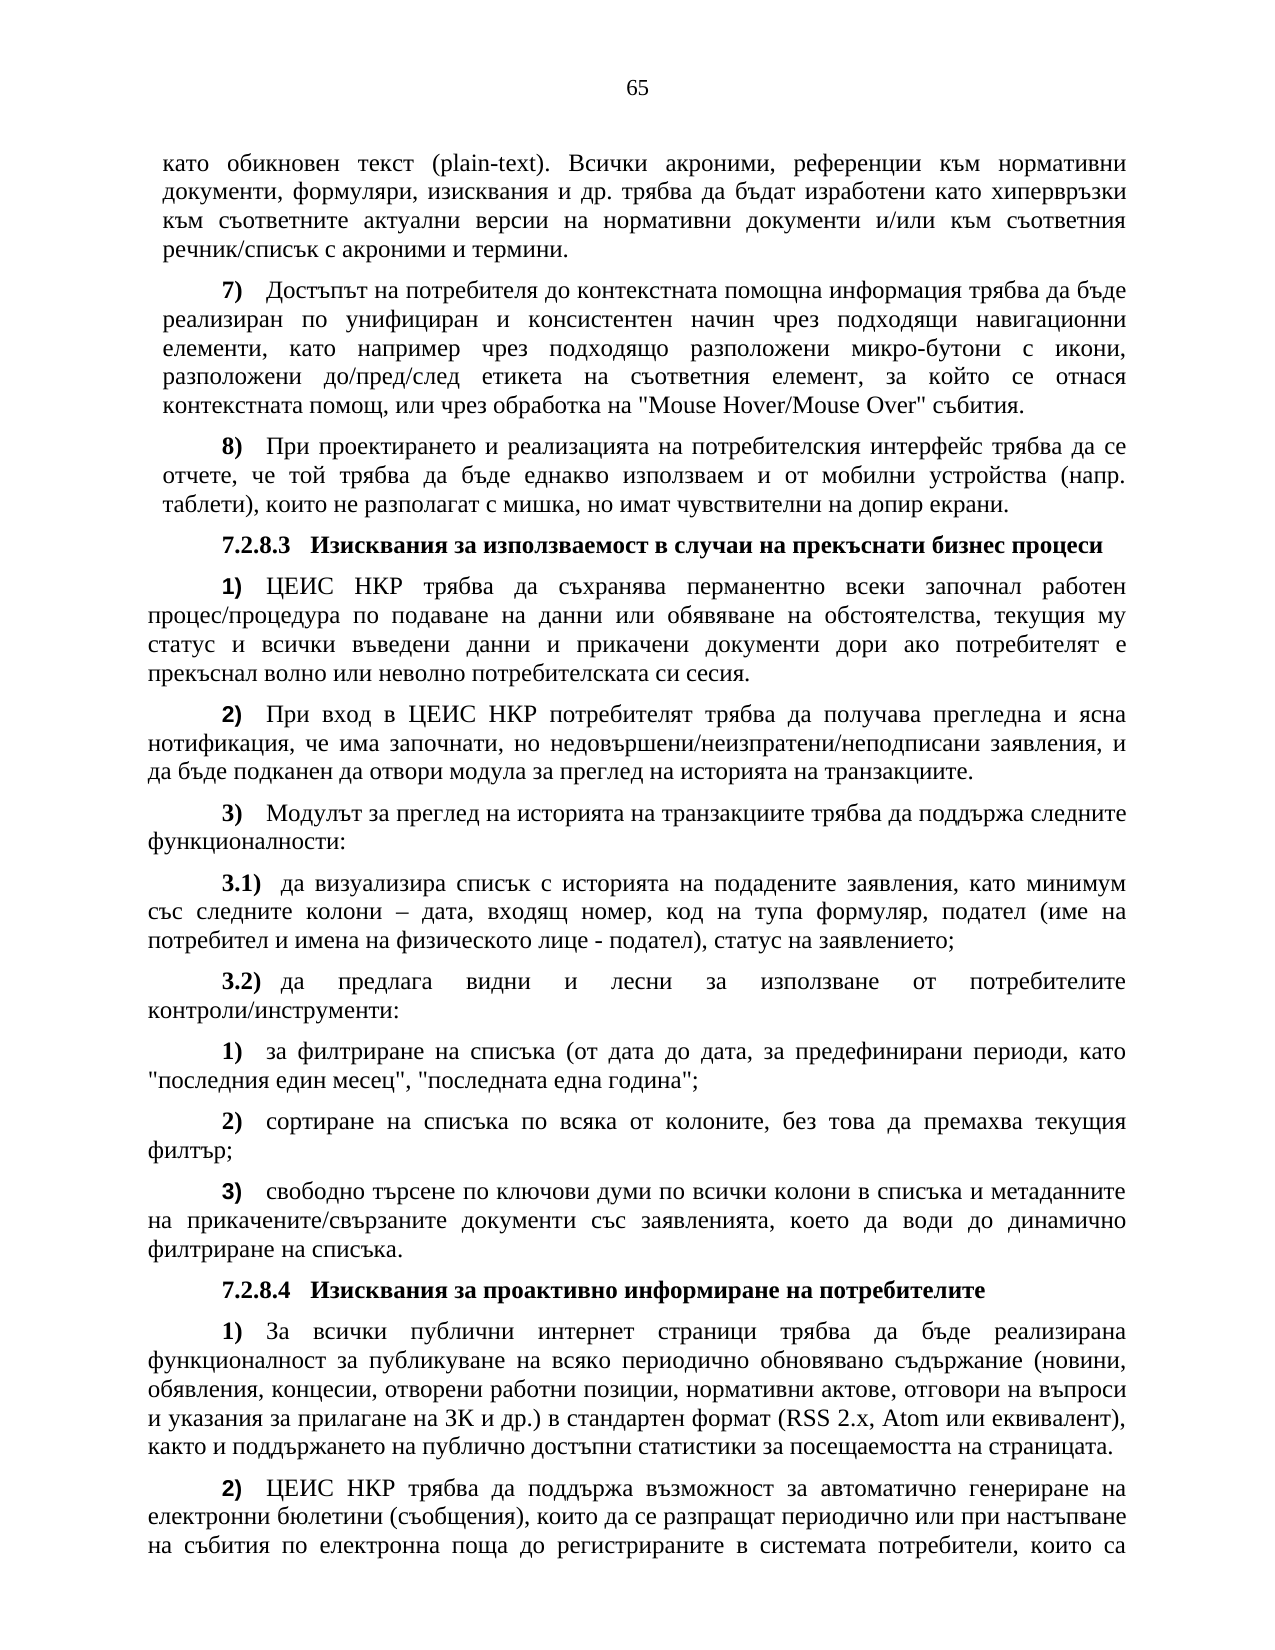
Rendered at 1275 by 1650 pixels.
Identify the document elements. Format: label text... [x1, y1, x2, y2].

list При проектирането и реализацията на потребителския интерфейс трябва да се отчете, че той трябва да бъде еднакво използваем и от мобилни устройства (напр. таблети), които не разполагат с мишка, но имат чувствителни на допир екрани. [162, 431, 1127, 518]
list да предлага видни и лесни за използване от потребителите контроли/инструменти: [148, 966, 1127, 1024]
list Модулът за преглед на историята на транзакциите трябва да поддържа следните функционалности: [148, 798, 1127, 855]
list ЦЕИС НКР трябва да съхранява перманентно всеки започнал работен процес/процедура по подаване на данни или обявяване на обстоятелства, текущия му статус и всички въведени данни и прикачени документи дори ако потребителят е прекъснал волно или неволно потребителската си сесия. [148, 571, 1127, 686]
list За всички публични интернет страници трябва да бъде реализирана функционалност за публикуване на всяко периодично обновявано съдържание (новини, обявления, концесии, отворени работни позиции, нормативни актове, отговори на въпроси и указания за прилагане на ЗК и др.) в стандартен формат (RSS 2.х, Atom или еквивалент), както и поддържането на публично достъпни статистики за посещаемостта на страницата. [148, 1316, 1127, 1460]
list Изисквания за проактивно информиране на потребителите [222, 1275, 1127, 1304]
list да визуализира списък с историята на подадените заявления, като минимум със следните колони – дата, входящ номер, код на тупа формуляр, подател (име на потребител и имена на физическото лице - подател), статус на заявлението; [148, 868, 1127, 954]
list сортиране на списъка по всяка от колоните, без това да премахва текущия филтър; [148, 1106, 1127, 1164]
list При вход в ЦЕИС НКР потребителят трябва да получава прегледна и ясна нотификация, че има започнати, но недовършени/неизпратени/неподписани заявления, и да бъде подканен да отвори модула за преглед на историята на транзакциите. [148, 699, 1127, 785]
list за филтриране на списъка (от дата до дата, за предефинирани периоди, като "последния един месец", "последната една година"; [148, 1036, 1127, 1094]
list ЦЕИС НКР трябва да поддържа възможност за автоматично генериране на електронни бюлетини (съобщения), които да се разпращат периодично или при настъпване на събития по електронна поща до регистрираните в системата потребители, които са [148, 1473, 1127, 1559]
list свободно търсене по ключови думи по всички колони в списъка и метаданните на прикачените/свързаните документи със заявленията, което да води до динамично филтриране на списъка. [148, 1176, 1127, 1263]
list Изисквания за използваемост в случаи на прекъснати бизнес процеси [222, 530, 1127, 559]
list Достъпът на потребителя до контекстната помощна информация трябва да бъде реализиран по унифициран и консистентен начин чрез подходящи навигационни елементи, като например чрез подходящо разположени микро-бутони с икони, разположени до/пред/след етикета на съответния елемент, за който се отнася контекстната помощ, или чрез обработка на "Mouse Hover/Mouse Over" събития. [162, 275, 1127, 419]
list като обикновен текст (plain-text). Всички акроними, референции към нормативни документи, формуляри, изисквания и др. трябва да бъдат изработени като хипервръзки към съответните актуални версии на нормативни документи и/или към съответния речник/списък с акроними и термини. [162, 148, 1127, 263]
